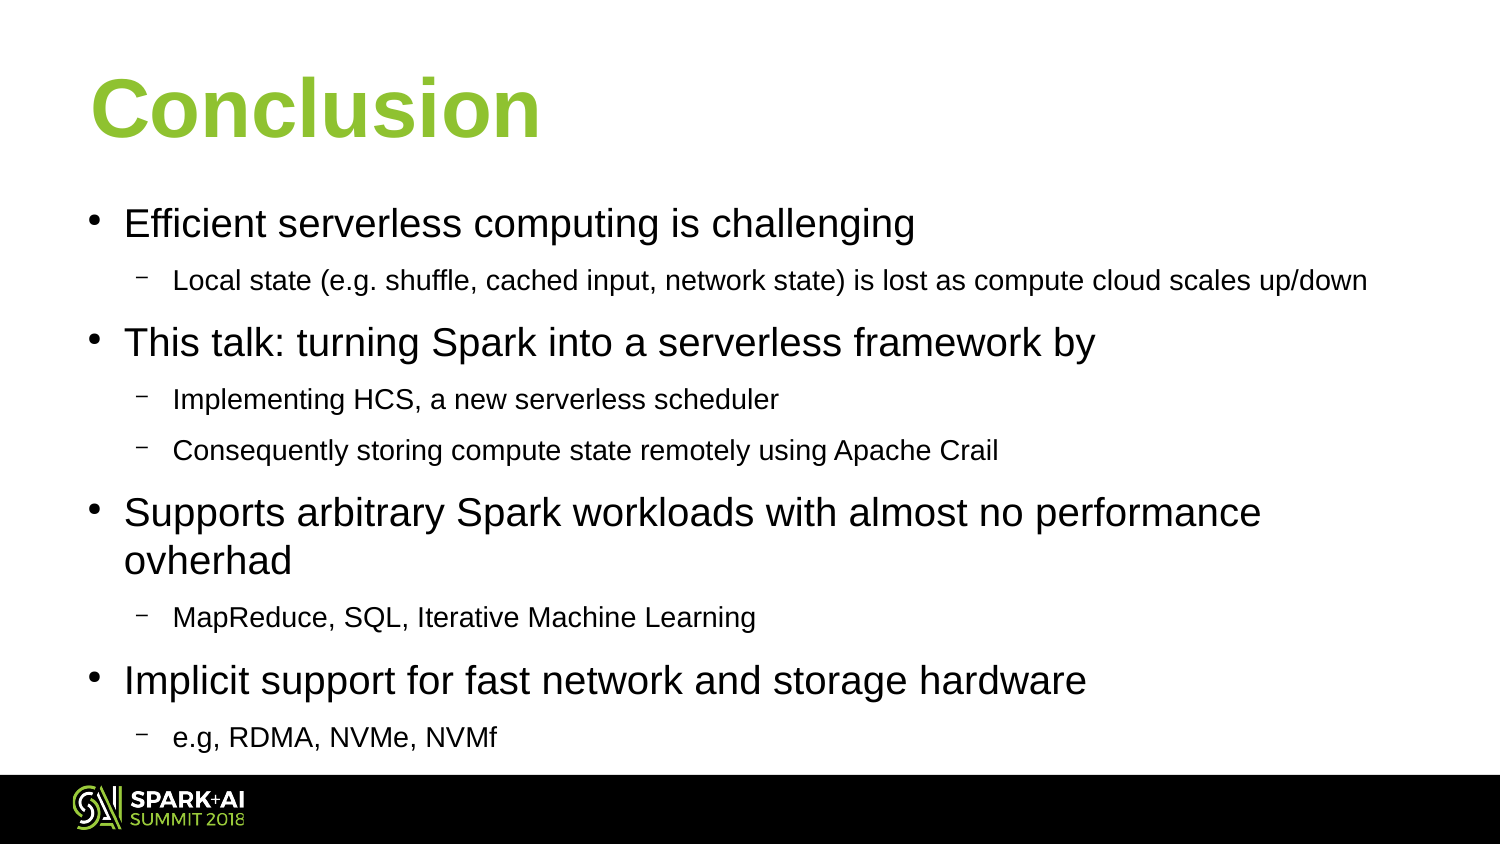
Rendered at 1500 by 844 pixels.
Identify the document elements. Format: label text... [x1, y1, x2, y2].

title Conclusion [75, 33, 1426, 175]
list Efficient serverless computing is challenging Local state (e.g. shuffle, cached input, network state) is lost as compute cloud scales up/down This talk: turning Spark into a serverless framework by Implementing HCS, a new serverless scheduler Consequently storing compute state remotely using Apache Crail Supports arbitrary Spark workloads with almost no performance ovherhad MapReduce, SQL, Iterative Machine Learning Implicit support for fast network and storage hardware e.g, RDMA, NVMe, NVMf [75, 196, 1425, 754]
